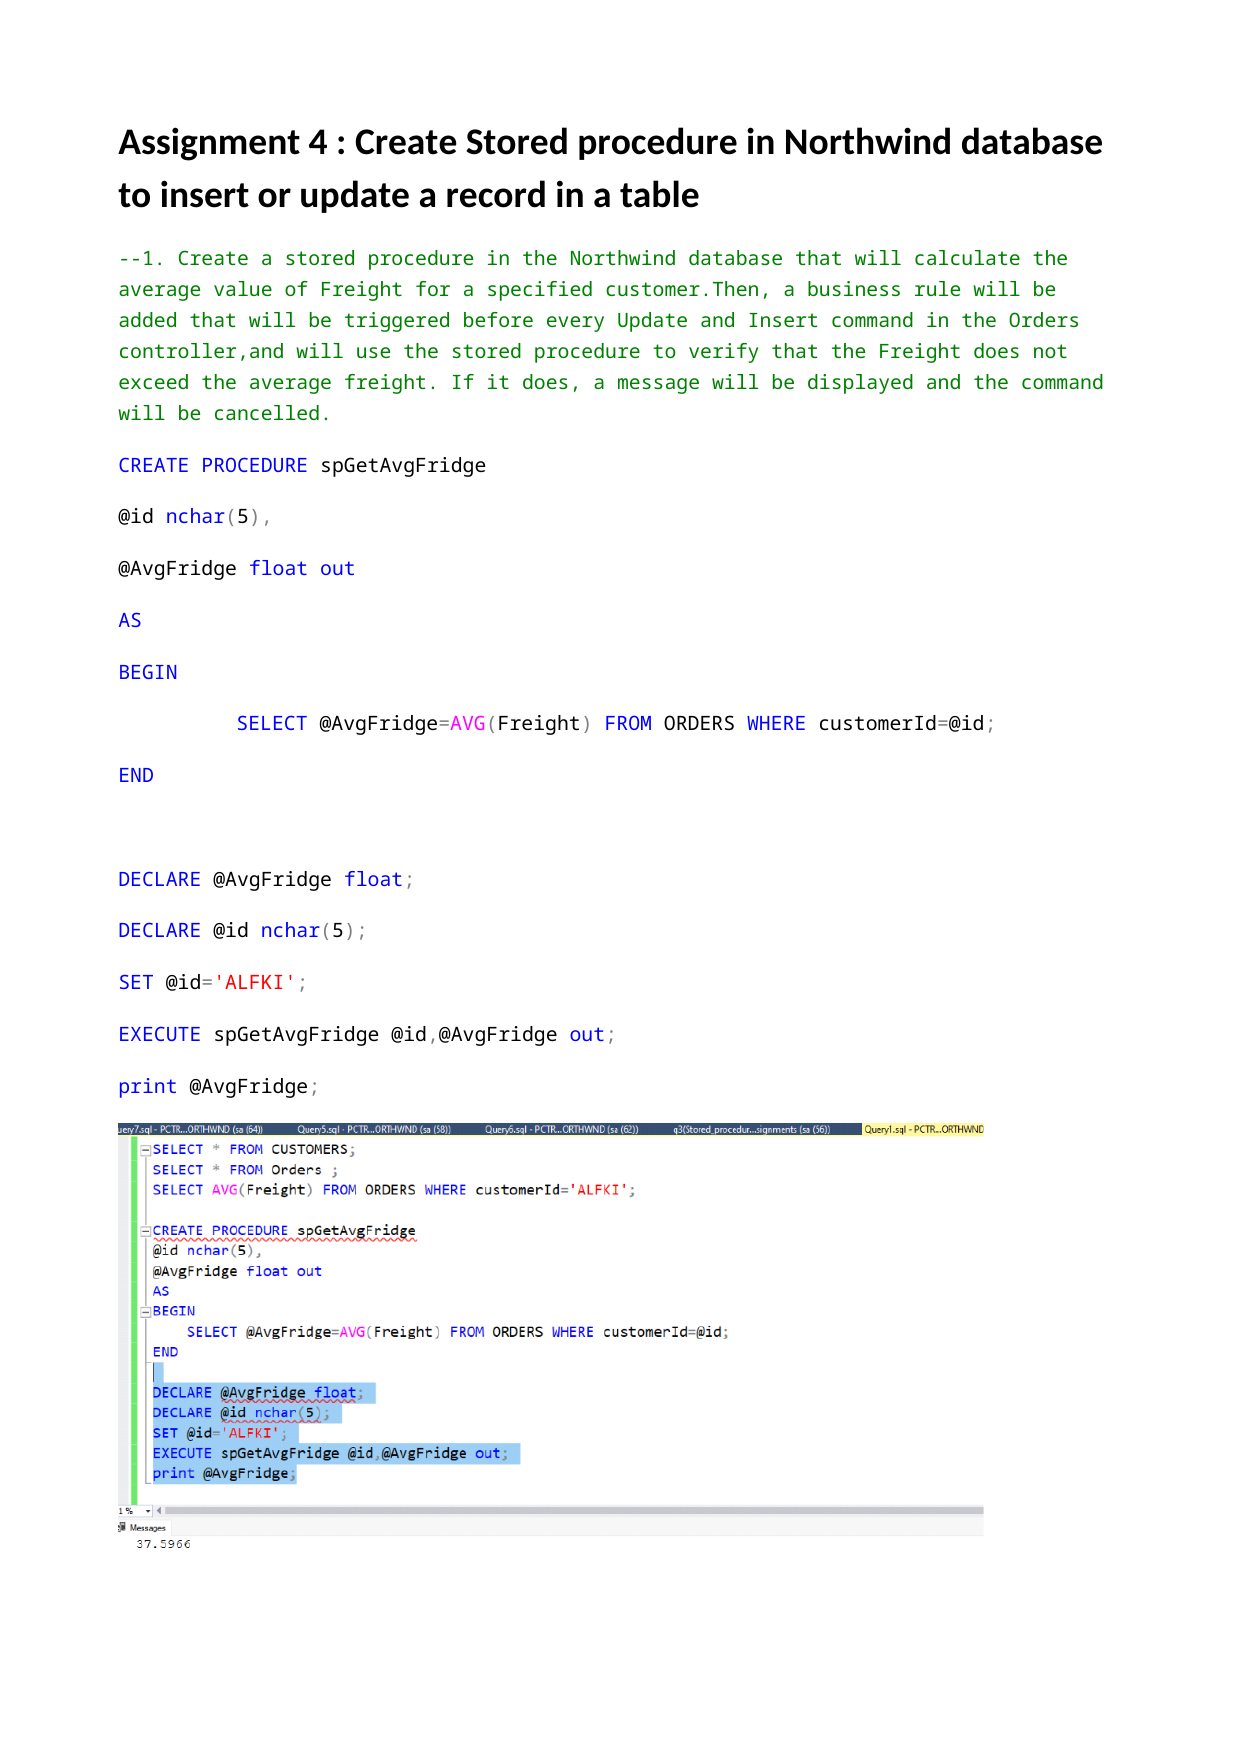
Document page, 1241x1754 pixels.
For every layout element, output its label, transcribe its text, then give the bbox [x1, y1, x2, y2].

text BEGIN [118, 658, 1122, 685]
text @id nchar(5), [118, 503, 1122, 529]
text DECLARE @id nchar(5); [118, 917, 1122, 944]
text Assignment 4 : Create Stored procedure in Northwind database to insert or update a record in a table [118, 118, 1122, 217]
text DECLARE @AvgFridge float; [118, 865, 1122, 892]
text END [118, 761, 1122, 788]
text --1. Create a stored procedure in the Northwind database that will calculate the average value of Freight for a specified customer.Then, a business rule will be added that will be triggered before every Update and Insert command in the Orders controller,and will use the stored procedure to verify that the Freight does not exceed the average freight. If it does, a message will be displayed and the command will be cancelled. [118, 244, 1122, 426]
text AS [118, 606, 1122, 633]
text CREATE PROCEDURE spGetAvgFridge [118, 451, 1122, 478]
text print @AvgFridge; [118, 1072, 1122, 1099]
text EXECUTE spGetAvgFridge @id,@AvgFridge out; [118, 1020, 1122, 1047]
text @AvgFridge float out [118, 554, 1122, 581]
text SELECT @AvgFridge=AVG(Freight) FROM ORDERS WHERE customerId=@id; [118, 710, 1122, 737]
text SET @id='ALFKI'; [118, 968, 1122, 996]
